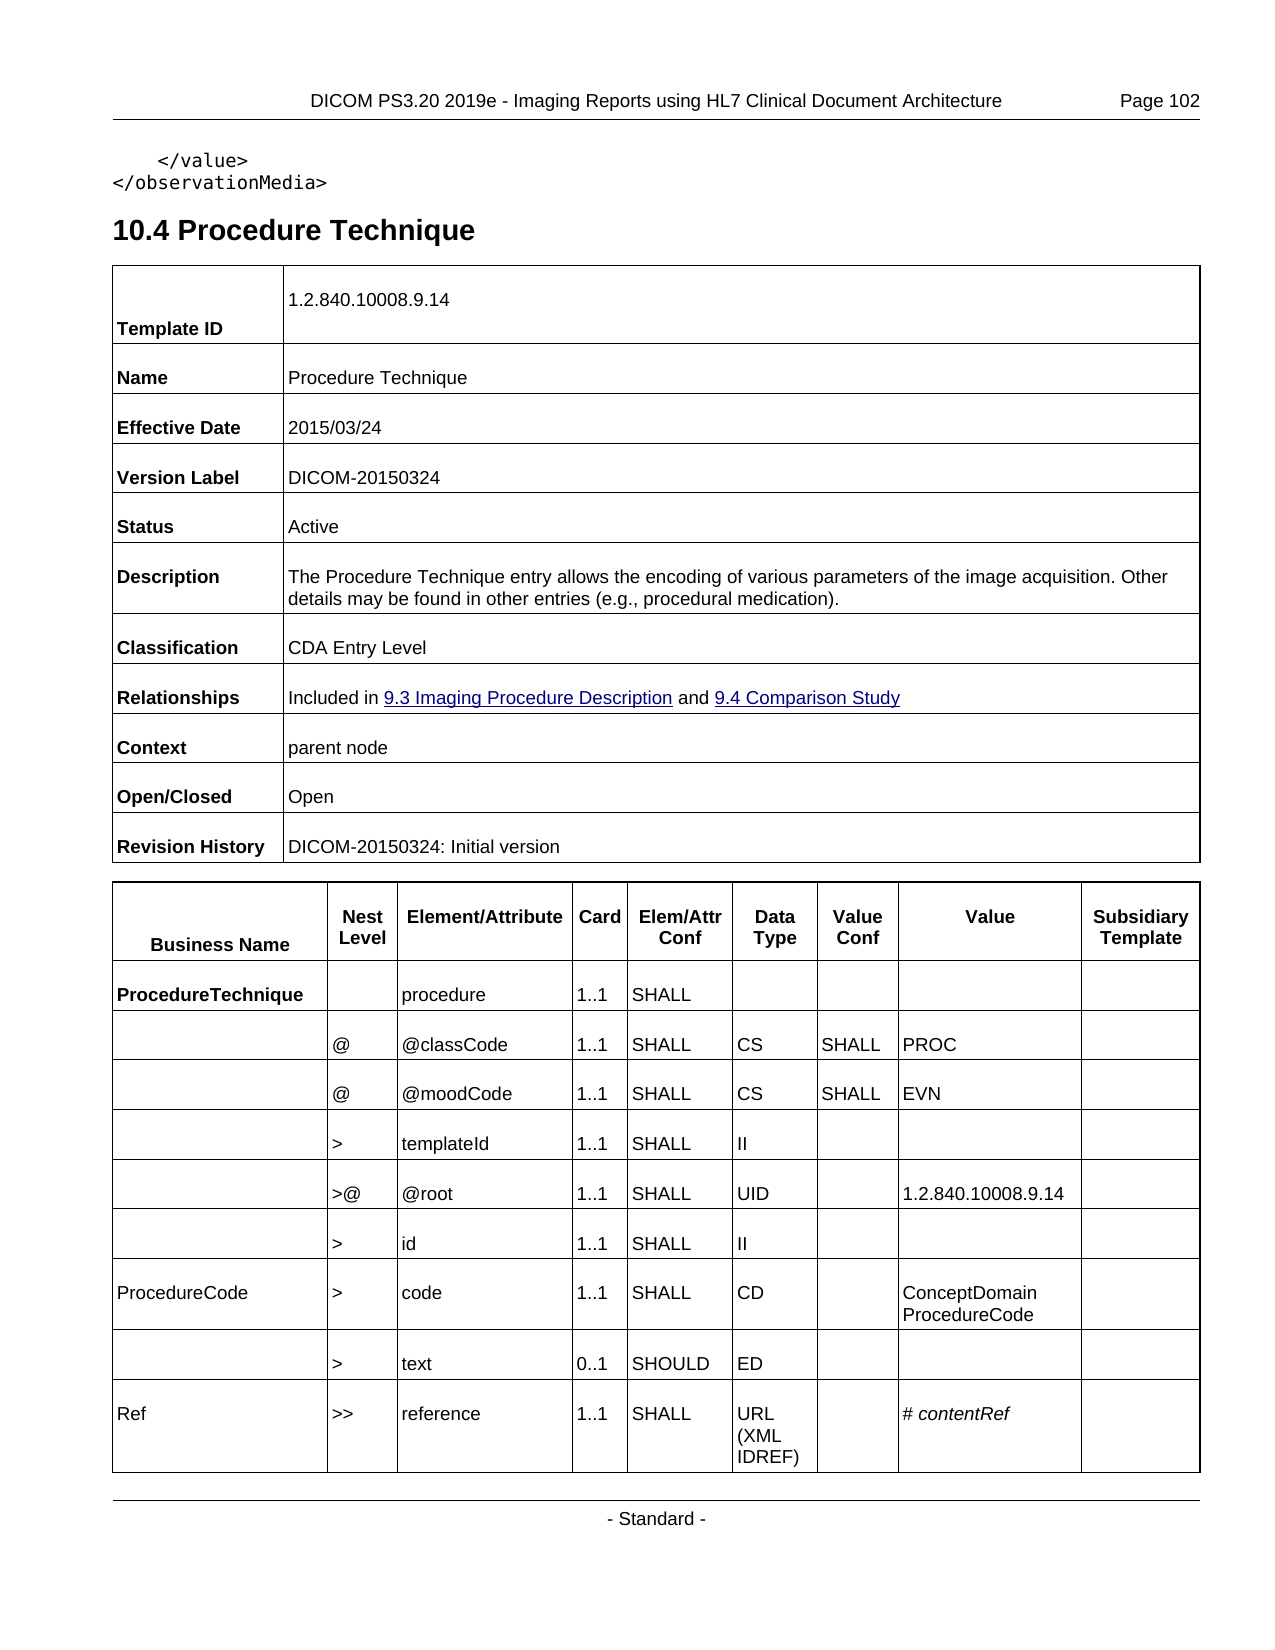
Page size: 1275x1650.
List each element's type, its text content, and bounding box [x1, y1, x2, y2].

table_header 1.2.840.10008.9.14 [284, 266, 1199, 343]
table_cell # content​Ref [899, 1380, 1081, 1472]
text 10.4 Procedure Technique [112, 212, 1200, 246]
table_cell reference [398, 1380, 572, 1472]
table_cell [1082, 1380, 1199, 1472]
table_cell [113, 1330, 327, 1379]
table_cell code [398, 1259, 572, 1329]
table_cell 1..1 [573, 1380, 627, 1472]
table_header Value [899, 883, 1081, 960]
table_cell template​Id [398, 1110, 572, 1159]
table_cell [1082, 1160, 1199, 1208]
table_cell @ [328, 1060, 397, 1109]
table_cell [899, 1330, 1081, 1379]
table_header Value Conf [818, 883, 898, 960]
table_cell [1082, 1060, 1199, 1109]
table_cell [113, 1011, 327, 1059]
table_cell SHALL [628, 1011, 732, 1059]
table_cell 1..1 [573, 1060, 627, 1109]
table_cell @ [328, 1011, 397, 1059]
table_cell procedure [398, 961, 572, 1009]
table_cell SHALL [818, 1060, 898, 1109]
table_cell SHALL [628, 1110, 732, 1159]
table_cell Status [113, 493, 283, 542]
table_cell [818, 1259, 898, 1329]
table_cell 2015/03/24 [284, 394, 1199, 443]
table_cell Open [284, 763, 1199, 812]
table_cell Description [113, 543, 283, 613]
table_cell [1082, 1011, 1199, 1059]
table_cell II [733, 1209, 817, 1258]
table_cell CS [733, 1060, 817, 1109]
table_cell SHALL [628, 961, 732, 1009]
table_cell [113, 1209, 327, 1258]
table_cell [1082, 1209, 1199, 1258]
table_cell Relationships [113, 664, 283, 713]
table_header Nest Level [328, 883, 397, 960]
table_cell CD [733, 1259, 817, 1329]
table_cell >@ [328, 1160, 397, 1208]
table_header Elem/Attr Conf [628, 883, 732, 960]
table_cell EVN [899, 1060, 1081, 1109]
table_cell parent node [284, 714, 1199, 762]
table_cell SHALL [818, 1011, 898, 1059]
table_cell [818, 1380, 898, 1472]
table_cell DICOM-20150324 [284, 444, 1199, 492]
table_cell SHALL [628, 1380, 732, 1472]
table_cell [1082, 1330, 1199, 1379]
table_cell [818, 1330, 898, 1379]
table_cell Context [113, 714, 283, 762]
table_cell SHALL [628, 1209, 732, 1258]
table_cell URL (XML IDREF) [733, 1380, 817, 1472]
table_cell >> [328, 1380, 397, 1472]
table_cell SHALL [628, 1259, 732, 1329]
table_cell 1..1 [573, 1209, 627, 1258]
table_cell Procedure​Code [113, 1259, 327, 1329]
table_cell text [398, 1330, 572, 1379]
table_cell II [733, 1110, 817, 1159]
table_cell Open/Closed [113, 763, 283, 812]
table_cell SHALL [628, 1060, 732, 1109]
table_header Card [573, 883, 627, 960]
table_cell Version Label [113, 444, 283, 492]
text </value> </observationMedia> [112, 150, 1200, 194]
table_cell UID [733, 1160, 817, 1208]
table_cell Concept​Domain ProcedureCode [899, 1259, 1081, 1329]
table_cell id [398, 1209, 572, 1258]
table_cell [113, 1110, 327, 1159]
table_cell [113, 1160, 327, 1208]
table_cell Name [113, 344, 283, 393]
table_cell 1..1 [573, 1110, 627, 1159]
table_cell [328, 961, 397, 1009]
table_cell > [328, 1110, 397, 1159]
table_cell @root [398, 1160, 572, 1208]
table_cell [818, 1209, 898, 1258]
table_cell Revision History [113, 813, 283, 862]
table_header Element/​Attribute [398, 883, 572, 960]
table_header Business Name [113, 883, 327, 960]
table_cell @classCode [398, 1011, 572, 1059]
table_cell ED [733, 1330, 817, 1379]
table_cell SHALL [628, 1160, 732, 1208]
table_cell [899, 1110, 1081, 1159]
table_cell 0..1 [573, 1330, 627, 1379]
table_cell 1..1 [573, 1160, 627, 1208]
table_cell [899, 961, 1081, 1009]
table_cell [1082, 1110, 1199, 1159]
table_cell 1.2.840.10008.9.14 [899, 1160, 1081, 1208]
table_cell Included in 9.3 Imaging Procedure Description and 9.4 Comparison Study [284, 664, 1199, 713]
table_cell The Procedure Technique entry allows the encoding of various parameters of the image acquisition. Other details may be found in other entries (e.g., procedural medication). [284, 543, 1199, 613]
table_cell > [328, 1330, 397, 1379]
table_cell 1..1 [573, 961, 627, 1009]
table_cell [818, 1160, 898, 1208]
table_cell > [328, 1259, 397, 1329]
table_cell 1..1 [573, 1259, 627, 1329]
table_cell Procedure Technique [284, 344, 1199, 393]
table_cell Procedure​Technique [113, 961, 327, 1009]
table_cell [733, 961, 817, 1009]
table_cell CS [733, 1011, 817, 1059]
table_cell [818, 961, 898, 1009]
table_cell SHOULD [628, 1330, 732, 1379]
table_cell > [328, 1209, 397, 1258]
table_cell [899, 1209, 1081, 1258]
table_header Data Type [733, 883, 817, 960]
table_cell Active [284, 493, 1199, 542]
table_cell [1082, 1259, 1199, 1329]
table_cell @moodCode [398, 1060, 572, 1109]
table_cell Effective Date [113, 394, 283, 443]
table_cell [1082, 961, 1199, 1009]
table_cell [818, 1110, 898, 1159]
table_header Subsidiary Template [1082, 883, 1199, 960]
table_cell [113, 1060, 327, 1109]
table_cell DICOM-20150324: Initial version [284, 813, 1199, 862]
table_cell Ref [113, 1380, 327, 1472]
table_header Template ID [113, 266, 283, 343]
table_cell Classification [113, 614, 283, 663]
table_cell CDA Entry Level [284, 614, 1199, 663]
table_cell PROC [899, 1011, 1081, 1059]
table_cell 1..1 [573, 1011, 627, 1059]
